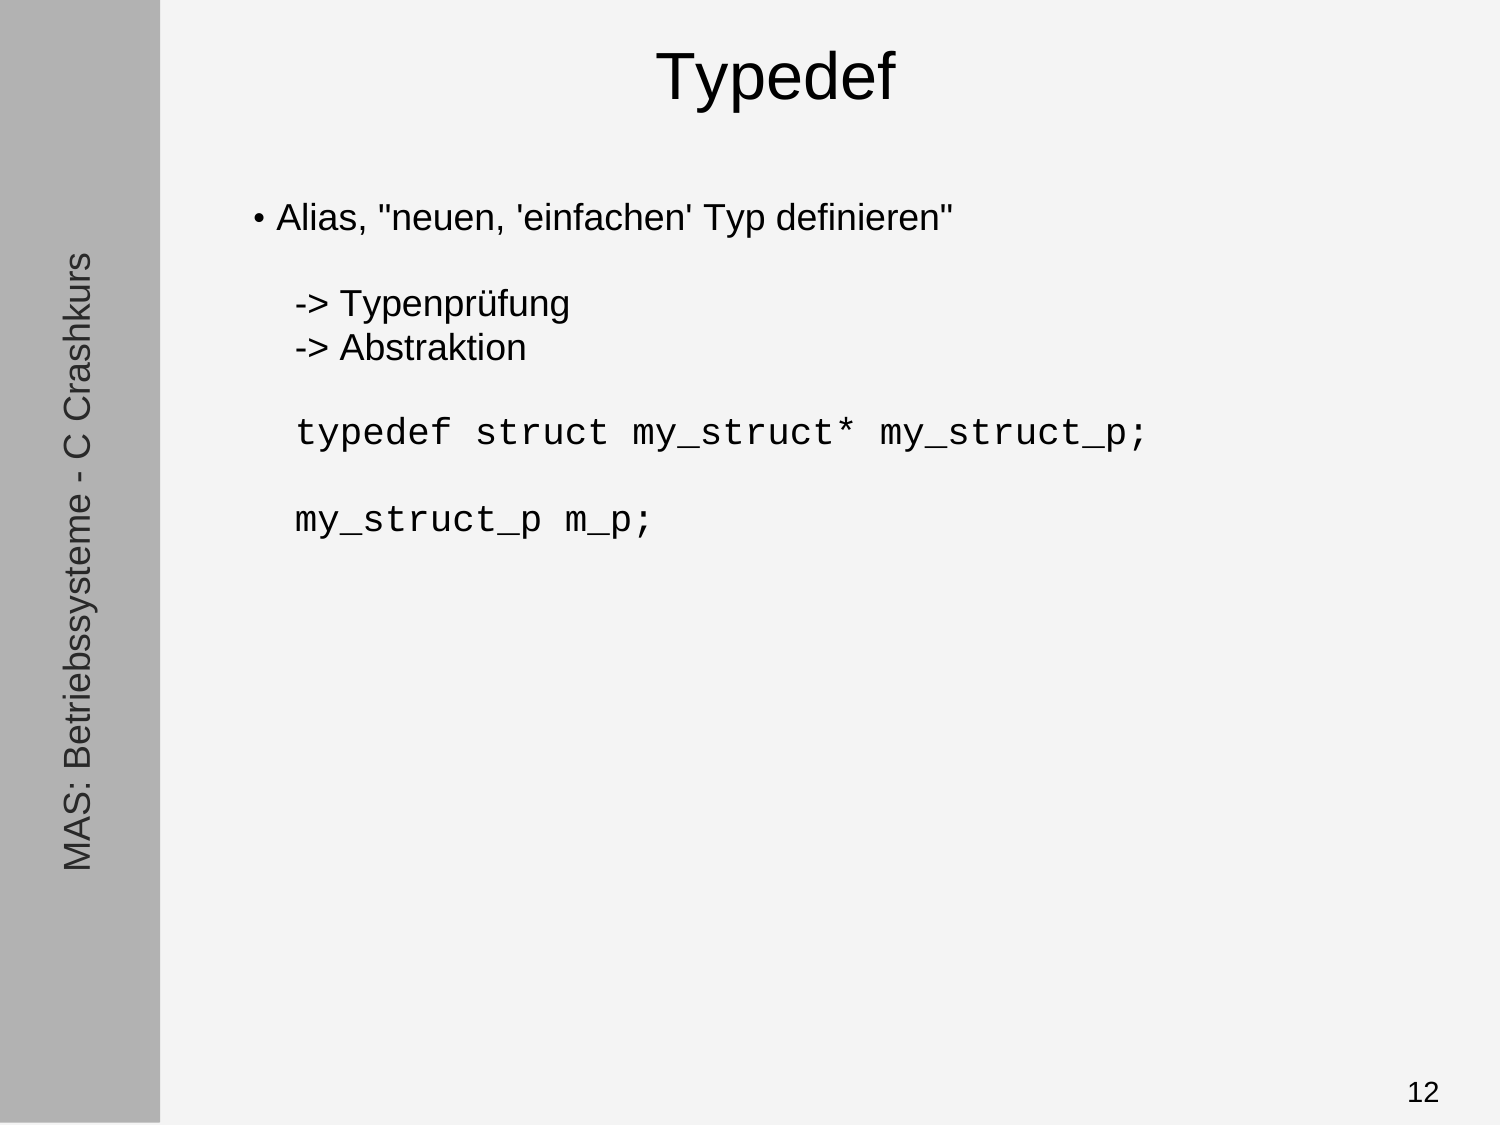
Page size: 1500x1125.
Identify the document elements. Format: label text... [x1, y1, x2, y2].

text_box [0, 0, 160, 1122]
text_box Alias, "neuen, 'einfachen' Typ definieren" -> Typenprüfung -> Abstraktion typedef struct my_struct* my_struct_p; my_struct_p m_p; [237, 187, 1447, 738]
text_box Typedef [640, 27, 912, 122]
text_box MAS: Betriebssysteme - C Crashkurs [46, 1, 125, 1124]
text_box [1407, 1074, 1460, 1112]
text_box [212, 162, 1460, 325]
